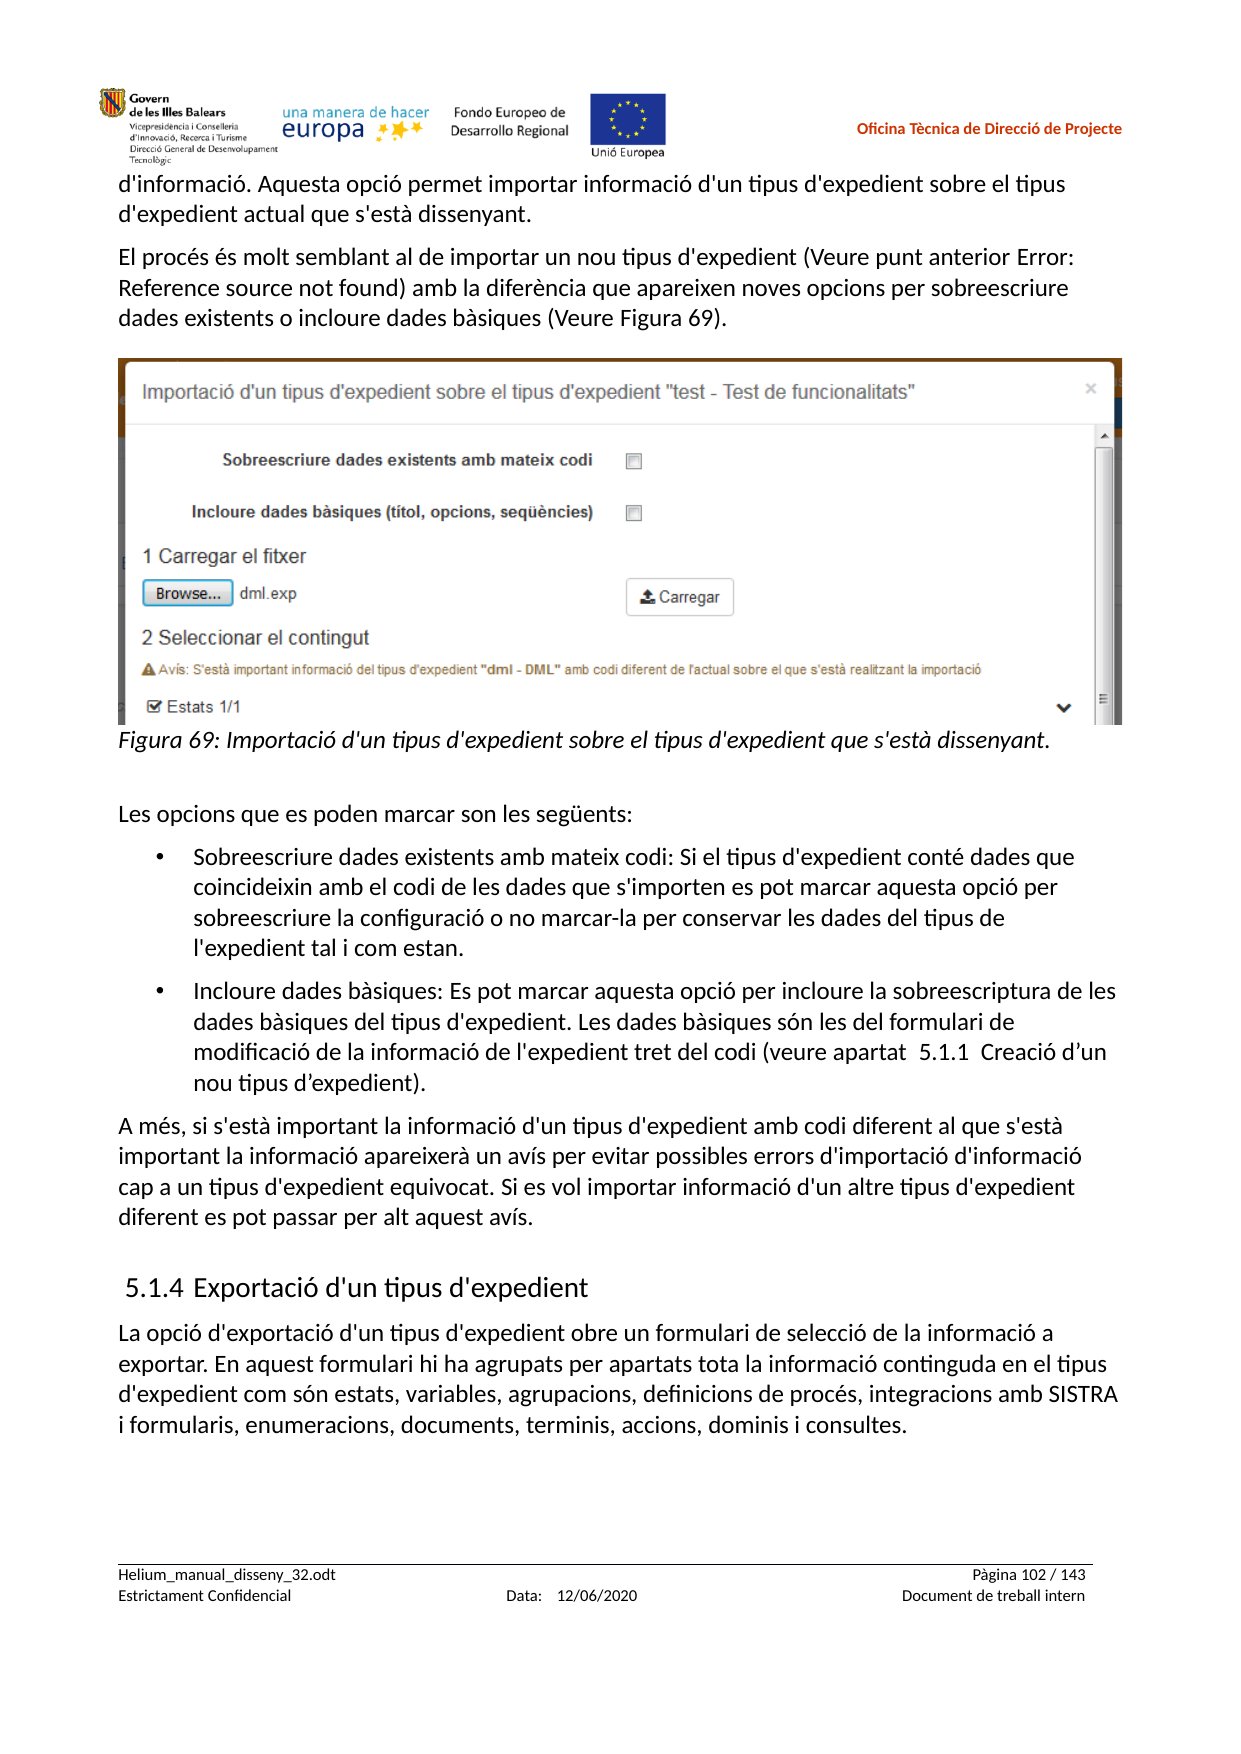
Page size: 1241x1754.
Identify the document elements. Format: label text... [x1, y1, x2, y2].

text La opció d'exportació d'un tipus d'expedient obre un formulari de selecció de la informació a exportar. En aquest formulari hi ha agrupats per apartats tota la informació continguda en el tipus d'expedient com són estats, variables, agrupacions, definicions de procés, integracions amb SISTRA i formularis, enumeracions, documents, terminis, accions, dominis i consultes. [118, 1318, 1122, 1440]
picture [118, 358, 1123, 725]
text A més, si s'està important la informació d'un tipus d'expedient amb codi diferent al que s'està important la informació apareixerà un avís per evitar possibles errors d'importació d'informació cap a un tipus d'expedient equivocat. Si es vol importar informació d'un altre tipus d'expedient diferent es pot passar per alt aquest avís. [118, 1110, 1122, 1232]
picture [99, 87, 668, 166]
text Les opcions que es poden marcar son les següents: [118, 798, 1122, 828]
text Figura 69: Importació d'un tipus d'expedient sobre el tipus d'expedient que s'està dissenyant. [118, 725, 1122, 755]
subtitle Exportació d'un tipus d'expedient [118, 1269, 1122, 1305]
list Sobreescriure dades existents amb mateix codi: Si el tipus d'expedient conté dades que coincideixin amb el codi de les dades que s'importen es pot marcar aquesta opció per sobreescriure la configuració o no marcar-la per conservar les dades del tipus de l'expedient tal i com estan. [156, 841, 1122, 963]
text d'informació. Aquesta opció permet importar informació d'un tipus d'expedient sobre el tipus d'expedient actual que s'està dissenyant. [118, 168, 1122, 229]
text El procés és molt semblant al de importar un nou tipus d'expedient (Veure punt anterior Error: Reference source not found) amb la diferència que apareixen noves opcions per sobreescriure dades existents o incloure dades bàsiques (Veure Figura 69). [118, 241, 1122, 333]
list Incloure dades bàsiques: Es pot marcar aquesta opció per incloure la sobreescriptura de les dades bàsiques del tipus d'expedient. Les dades bàsiques són les del formulari de modificació de la informació de l'expedient tret del codi (veure apartat 5.1.1 Creació d’un nou tipus d’expedient). [156, 975, 1122, 1097]
